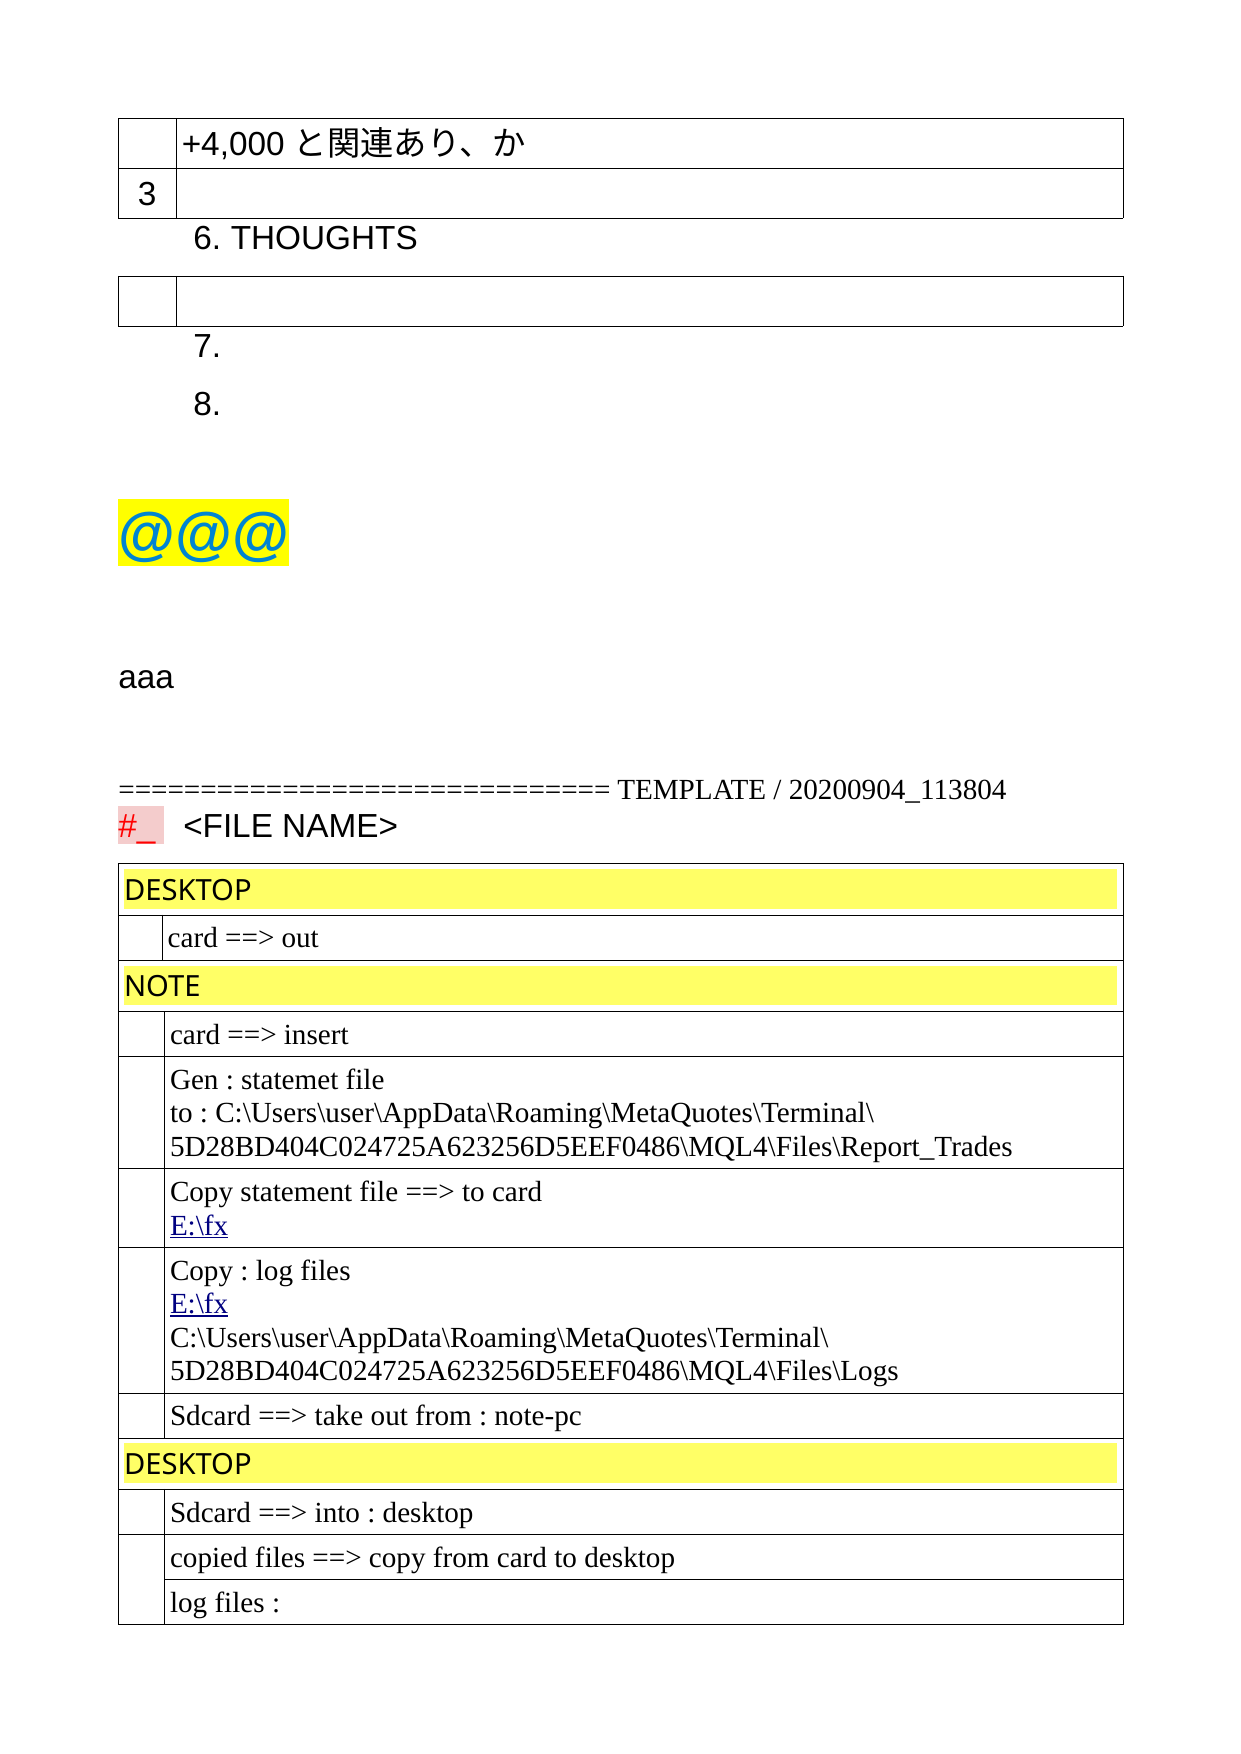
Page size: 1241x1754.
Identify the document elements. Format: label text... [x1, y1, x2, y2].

table_cell Copy : log files E:\fx C:\Users\user\AppData\Roaming\MetaQuotes\Terminal\5D28BD404C024725A623256D5EEF0486\MQL4\Files\Logs [165, 1248, 1123, 1393]
text #_ <FILE NAME> [118, 806, 1122, 844]
table_cell [119, 1490, 164, 1534]
table_cell 3 [119, 169, 176, 218]
text ============================== TEMPLATE / 20200904_113804 [118, 772, 1122, 806]
table_cell +4,000 と関連あり、か [177, 119, 1123, 168]
table_cell [119, 1057, 164, 1168]
table_cell card ==> out [163, 916, 1123, 960]
table_cell [119, 1394, 164, 1438]
table_cell [177, 169, 1123, 218]
list THOUGHTS [193, 219, 1122, 257]
table_cell [119, 119, 176, 168]
text @@@ [118, 499, 1122, 566]
table_cell Sdcard ==> into : desktop [165, 1490, 1123, 1534]
table_cell Gen : statemet file to : C:\Users\user\AppData\Roaming\MetaQuotes\Terminal\5D28BD404C024725A623256D5EEF0486\MQL4\Files\Report_Trades [165, 1057, 1123, 1168]
table_cell [119, 1248, 164, 1393]
table_cell DESKTOP [119, 1439, 1123, 1489]
text aaa [118, 657, 1122, 695]
table_cell NOTE [119, 961, 1123, 1011]
table_cell copied files ==> copy from card to desktop [165, 1535, 1123, 1579]
table_cell log files : [165, 1580, 1123, 1624]
table_cell [119, 1535, 164, 1624]
table_header [119, 277, 176, 326]
table_cell Copy statement file ==> to card E:\fx [165, 1169, 1123, 1247]
table_cell Sdcard ==> take out from : note-pc [165, 1394, 1123, 1438]
table_cell card ==> insert [165, 1012, 1123, 1056]
table_cell [119, 916, 162, 960]
table_header [177, 277, 1123, 326]
table_cell [119, 1012, 164, 1056]
table_cell [119, 1169, 164, 1247]
table_header DESKTOP [119, 864, 1123, 914]
